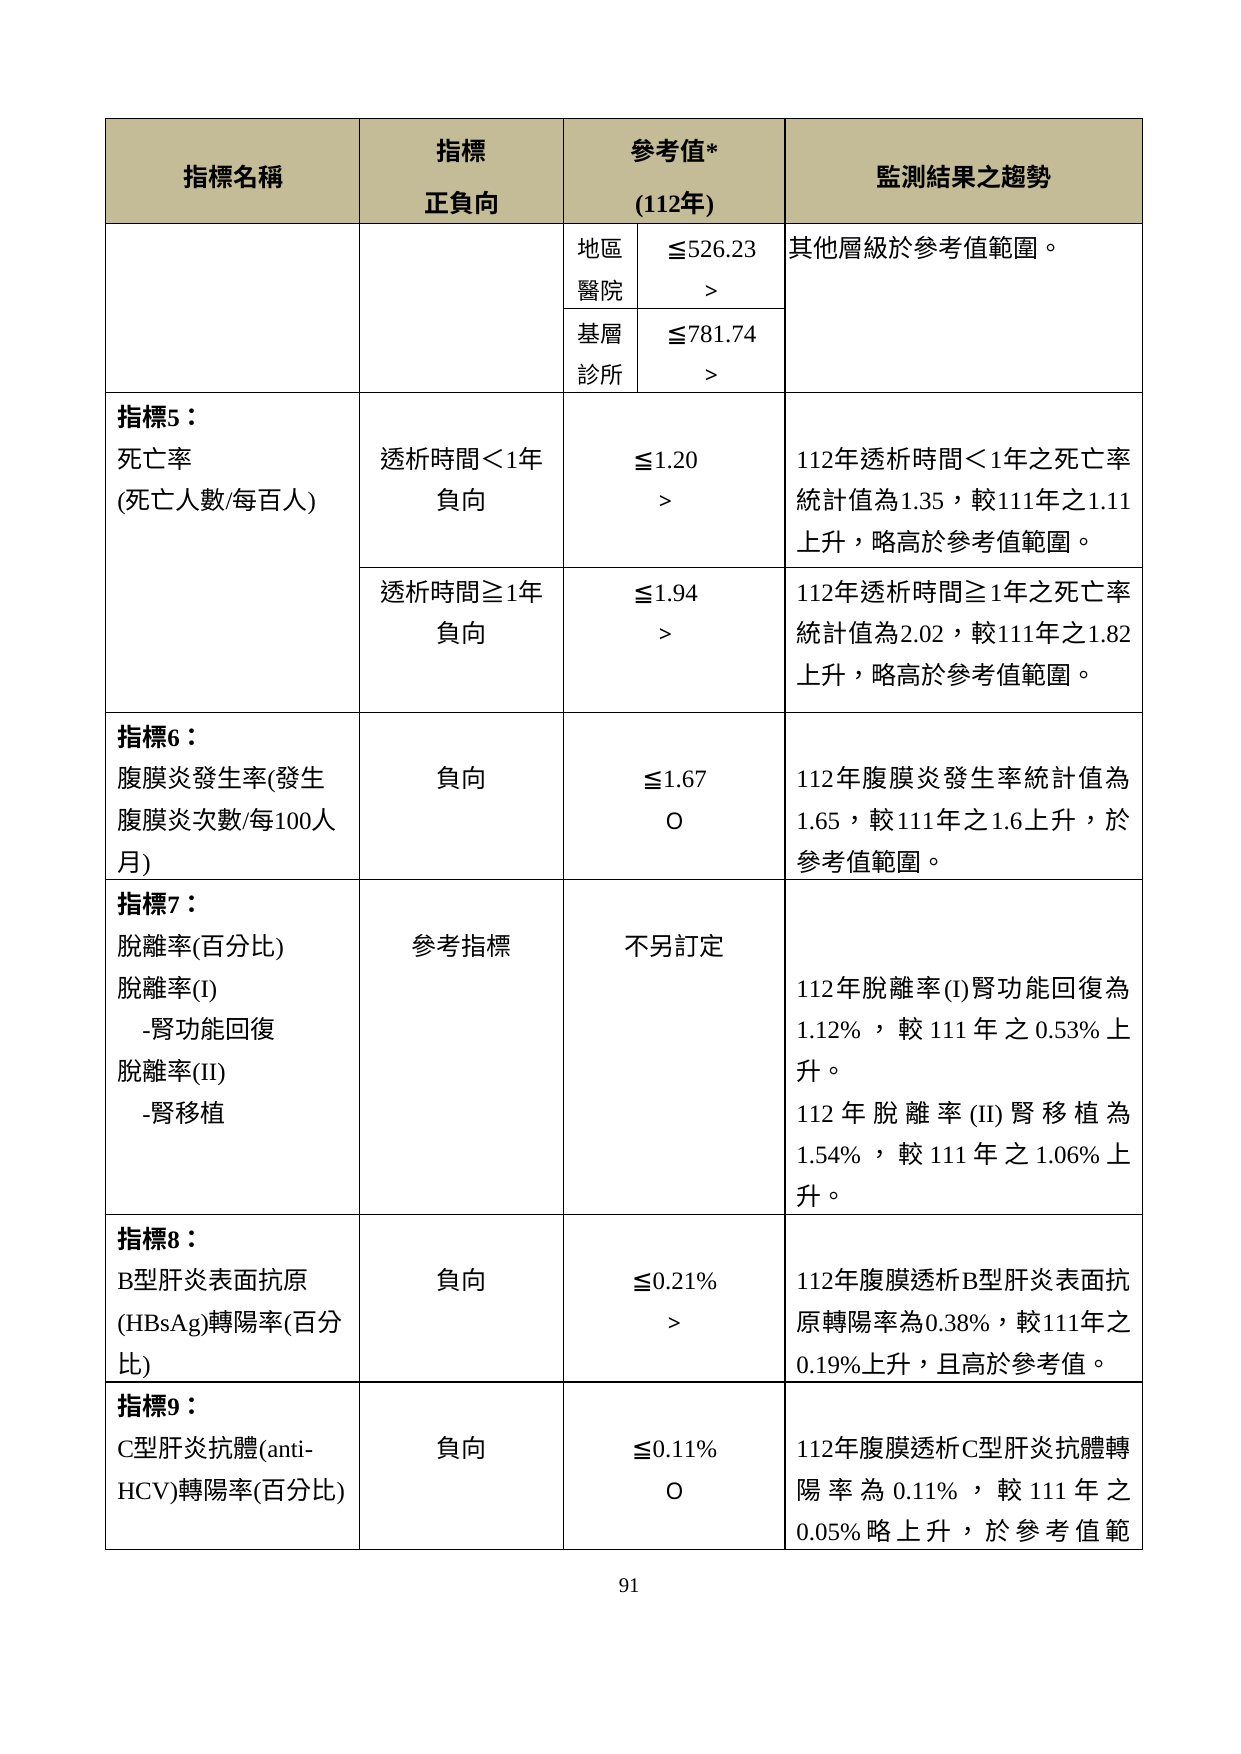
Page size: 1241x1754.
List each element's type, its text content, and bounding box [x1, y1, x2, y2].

table_cell 112年透析時間≧1年之死亡率統計值為2.02，較111年之1.82上升，略高於參考值範圍。 [786, 568, 1142, 712]
table_cell 指標8： B型肝炎表面抗原(HBsAg)轉陽率(百分比) [106, 1215, 359, 1381]
table_cell ≦0.21% > [564, 1215, 784, 1381]
table_cell 112年脫離率(I)腎功能回復為1.12%，較111年之0.53%上升。 112年脫離率(II)腎移植為1.54%，較111年之1.06%上升。 [786, 880, 1142, 1214]
table_cell ≦781.74 > [638, 309, 784, 392]
table_cell ≦1.20 > [564, 393, 784, 567]
table_cell 112年腹膜透析B型肝炎表面抗原轉陽率為0.38%，較111年之0.19%上升，且高於參考值。 [786, 1215, 1142, 1381]
table_cell 地區醫院 [564, 224, 637, 308]
table_cell [106, 224, 359, 392]
table_cell 指標9： C型肝炎抗體(anti-HCV)轉陽率(百分比) [106, 1383, 359, 1549]
table_cell 指標5： 死亡率 (死亡人數/每百人) [106, 393, 359, 712]
table_header 指標名稱 [106, 119, 359, 223]
table_cell ≦526.23 > [638, 224, 784, 308]
table_cell ≦1.67 O [564, 713, 784, 879]
table_cell [360, 224, 563, 392]
table_cell 透析時間≧1年負向 [360, 568, 563, 712]
table_header 參考值* (112年) [564, 119, 784, 223]
table_header 監測結果之趨勢 [786, 119, 1142, 223]
table_cell 不另訂定 [564, 880, 784, 1214]
table_cell 112年腹膜炎發生率統計值為1.65，較111年之1.6上升，於參考值範圍。 [786, 713, 1142, 879]
table_cell ≦0.11% O [564, 1383, 784, 1549]
table_cell 指標7： 脫離率(百分比) 脫離率(I) -腎功能回復 脫離率(II) -腎移植 [106, 880, 359, 1214]
table_cell 其他層級於參考值範圍。 [786, 224, 1142, 392]
table_cell 112年透析時間＜1年之死亡率統計值為1.35，較111年之1.11上升，略高於參考值範圍。 [786, 393, 1142, 567]
table_cell 負向 [360, 1215, 563, 1381]
table_cell 負向 [360, 713, 563, 879]
table_cell ≦1.94 > [564, 568, 784, 712]
table_cell 參考指標 [360, 880, 563, 1214]
table_cell 透析時間＜1年 負向 [360, 393, 563, 567]
table_cell 基層診所 [564, 309, 637, 392]
table_cell 112年腹膜透析C型肝炎抗體轉陽率為0.11%，較111年之0.05%略上升，於參考值範 [786, 1383, 1142, 1549]
table_header 指標 正負向 [360, 119, 563, 223]
table_cell 指標6： 腹膜炎發生率(發生腹膜炎次數/每100人月) [106, 713, 359, 879]
table_cell 負向 [360, 1383, 563, 1549]
